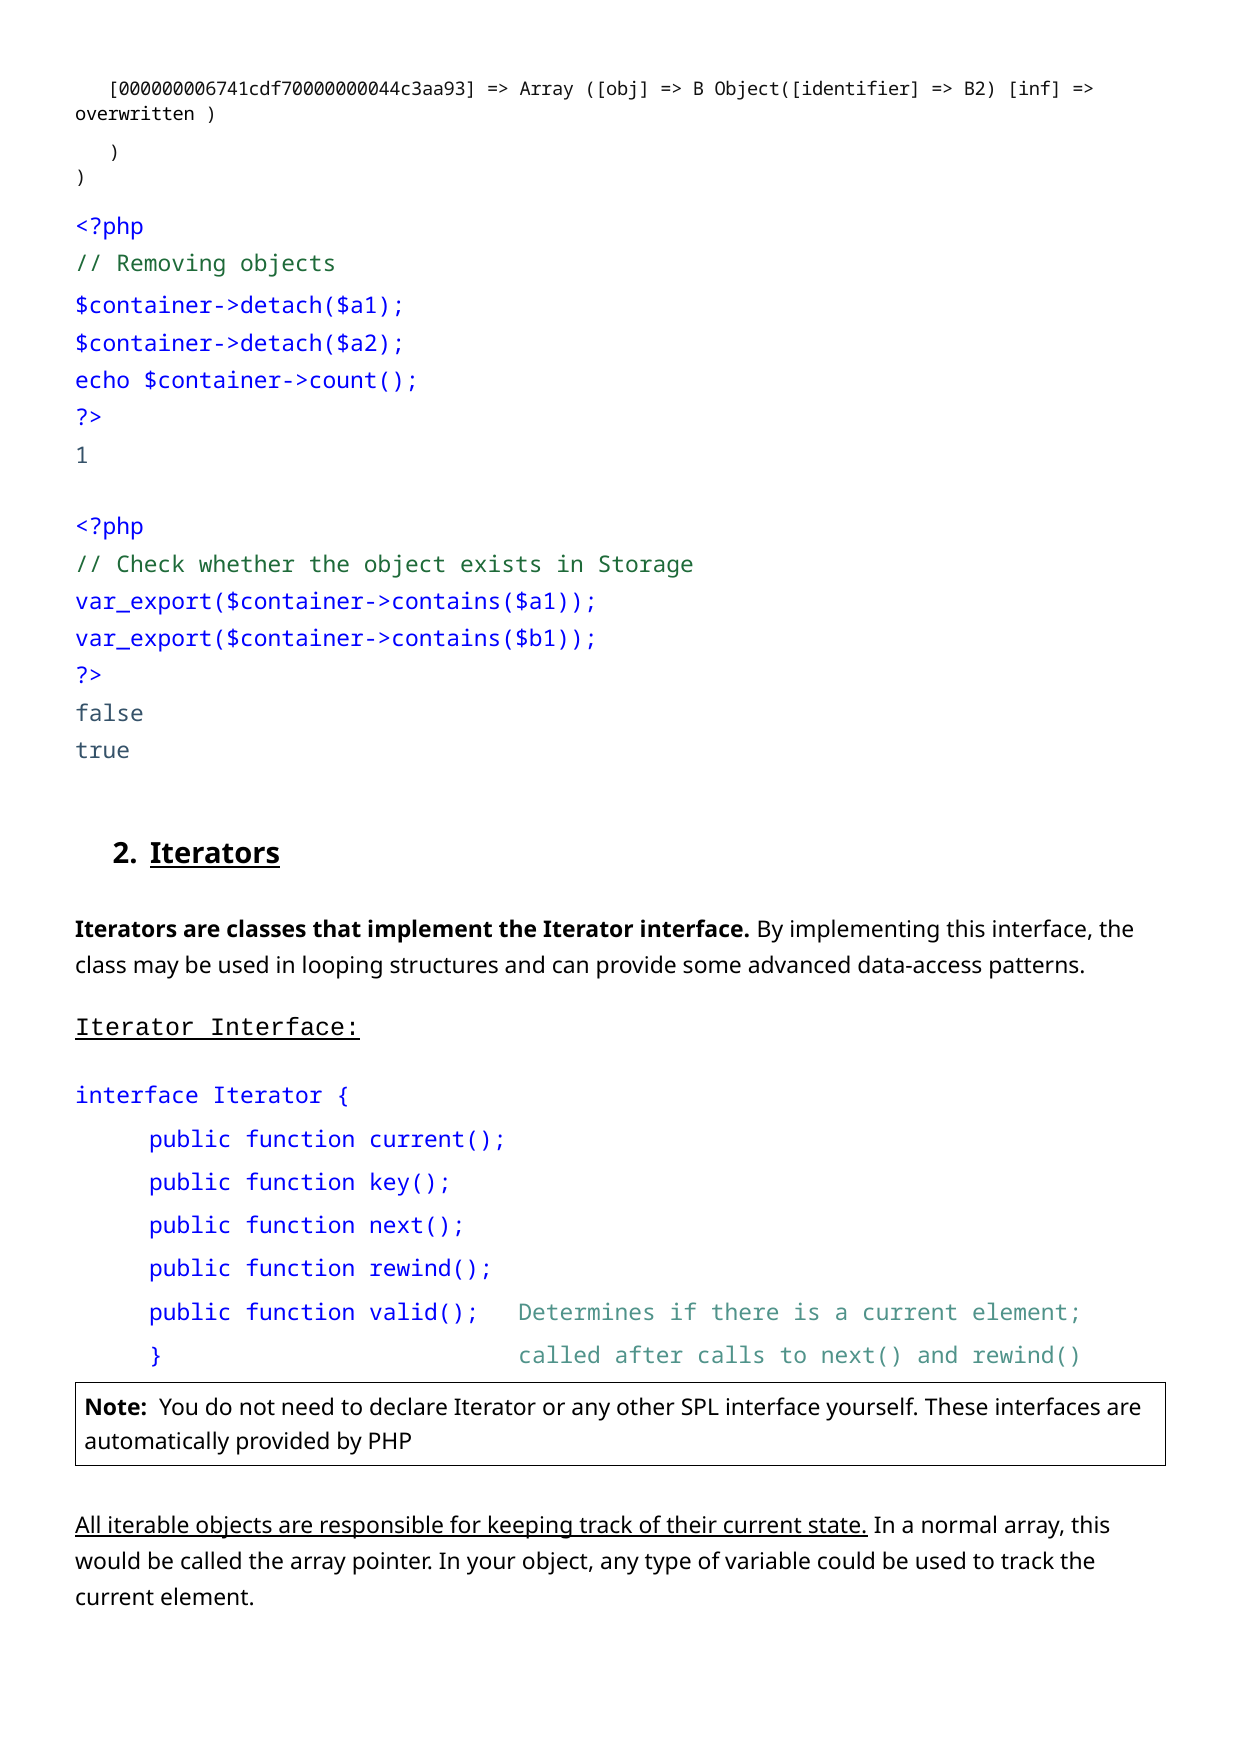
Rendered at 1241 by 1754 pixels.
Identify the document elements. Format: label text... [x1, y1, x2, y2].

text var_export($container->contains($b1)); [75, 622, 1166, 653]
text ) [75, 138, 1166, 163]
text var_export($container->contains($a1)); [75, 585, 1166, 616]
text } called after calls to next() and rewind() [149, 1339, 1166, 1370]
text $container->detach($a1); [75, 289, 1166, 321]
text false [75, 697, 1166, 728]
text echo $container->count(); [75, 364, 1166, 395]
text public function current(); [149, 1122, 1166, 1154]
text [000000006741cdf70000000044c3aa93] => Array ([obj] => B Object([identifier] => B2) [inf] => overwritten ) [75, 75, 1166, 126]
list Iterators [112, 833, 1166, 872]
text // Removing objects [75, 247, 1166, 279]
text interface Iterator { [75, 1079, 1166, 1111]
text public function next(); [149, 1209, 1166, 1240]
text 1 [75, 438, 1166, 470]
text true [75, 734, 1166, 765]
text public function rewind(); [149, 1252, 1166, 1283]
text All iterable objects are responsible for keeping track of their current state. In a normal array, this would be called the array pointer. In your object, any type of variable could be used to track the current element. [75, 1509, 1166, 1612]
text ?> [75, 659, 1166, 691]
text $container->detach($a2); [75, 327, 1166, 358]
text public function valid(); Determines if there is a current element; [149, 1295, 1166, 1327]
text Note: You do not need to declare Iterator or any other SPL interface yourself. These interfaces are [76, 1383, 1165, 1416]
text Iterator Interface: [75, 1015, 1166, 1043]
text Iterators are classes that implement the Iterator interface. By implementing this interface, the class may be used in looping structures and can provide some advanced data-access patterns. [75, 913, 1166, 980]
text // Check whether the object exists in Storage [75, 547, 1166, 579]
text ) [75, 163, 1166, 189]
text <?php [75, 510, 1166, 541]
text public function key(); [149, 1166, 1166, 1197]
text <?php [75, 210, 1166, 241]
text ?> [75, 401, 1166, 432]
text automatically provided by PHP [76, 1416, 1165, 1465]
